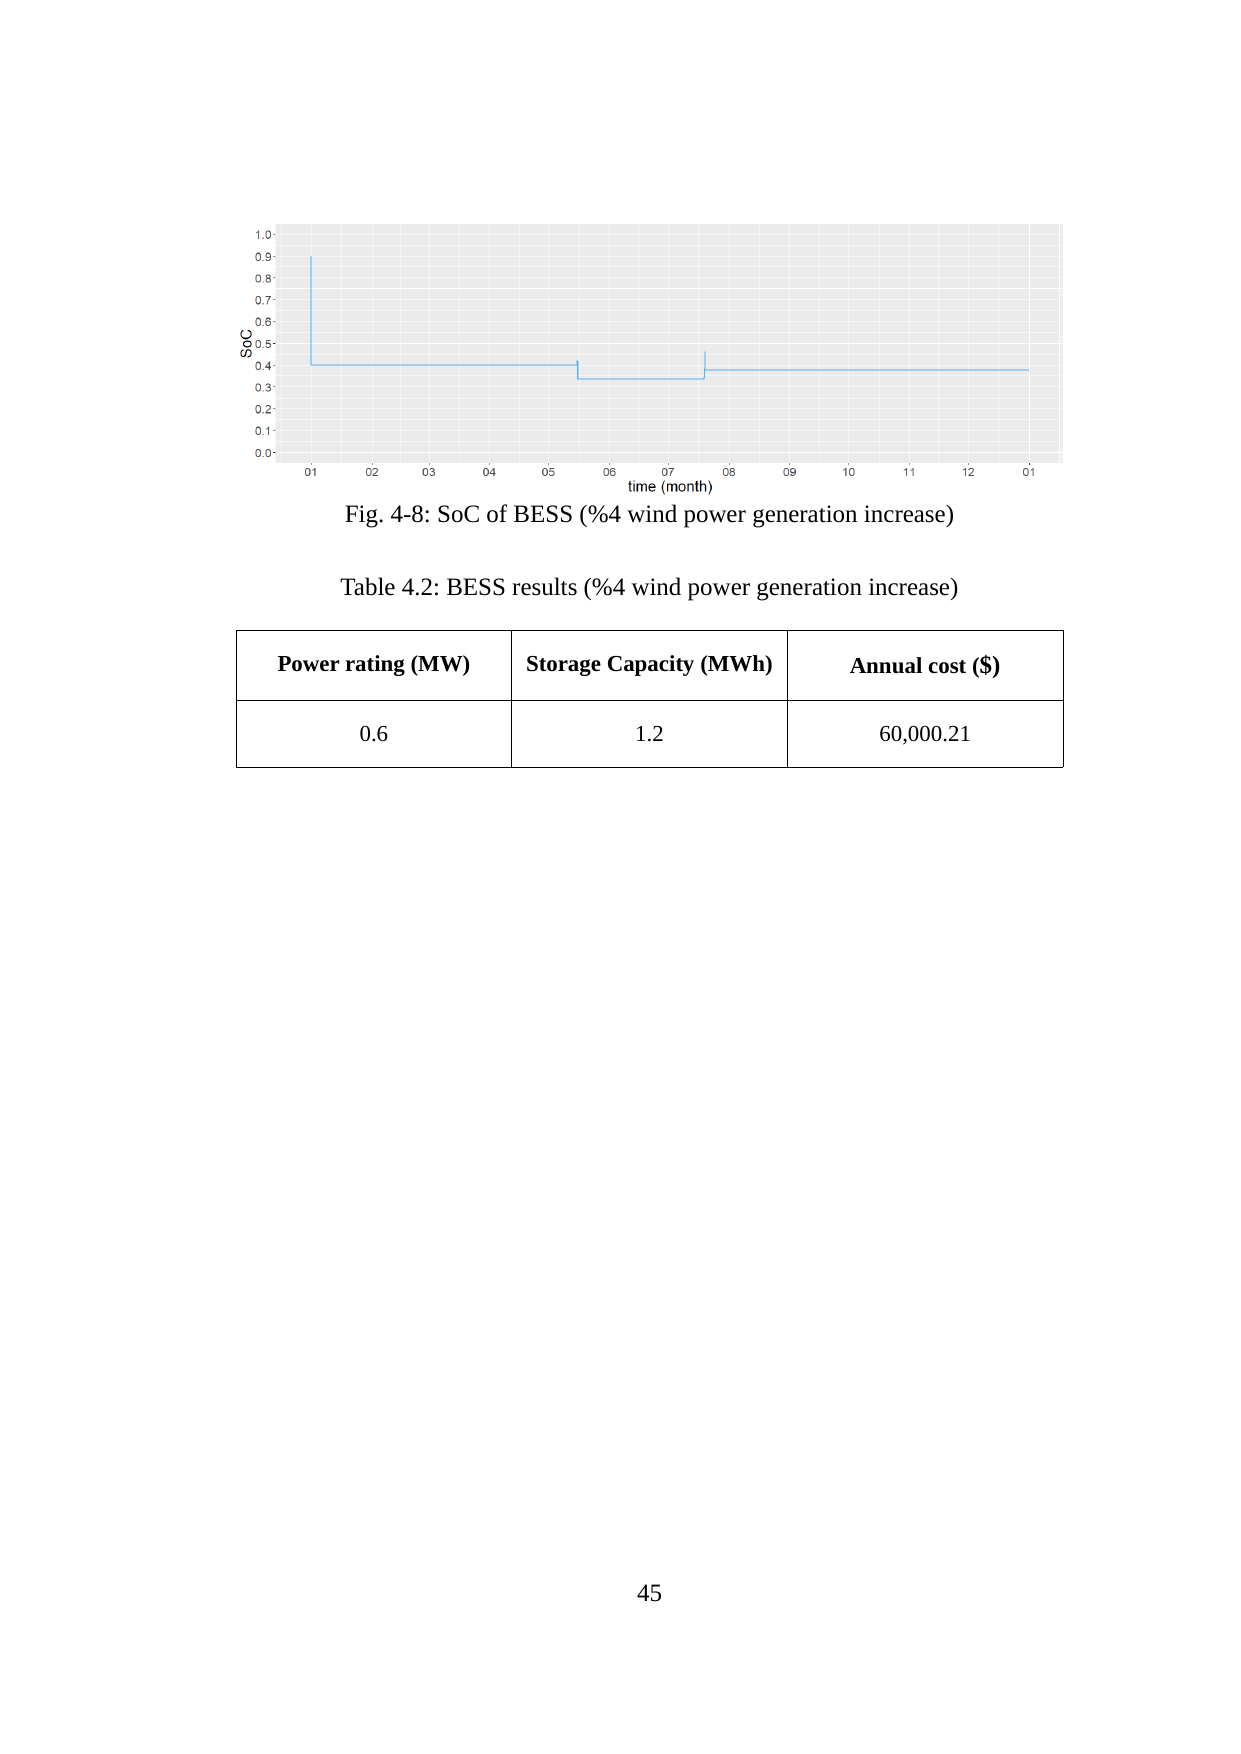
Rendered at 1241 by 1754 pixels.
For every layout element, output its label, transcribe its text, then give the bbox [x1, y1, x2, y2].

picture [236, 219, 1063, 497]
table_cell 0.6 [237, 701, 511, 767]
table_header Annual cost ($) [788, 631, 1063, 699]
table_cell 1.2 [512, 701, 787, 767]
text Fig. 4-8: SoC of BESS (%4 wind power generation increase) [236, 497, 1063, 528]
text Table 4.2: BESS results (%4 wind power generation increase) [236, 572, 1063, 601]
table_cell 60,000.21 [788, 701, 1063, 767]
table_header Power rating (MW) [237, 631, 511, 699]
table_header Storage Capacity (MWh) [512, 631, 787, 699]
